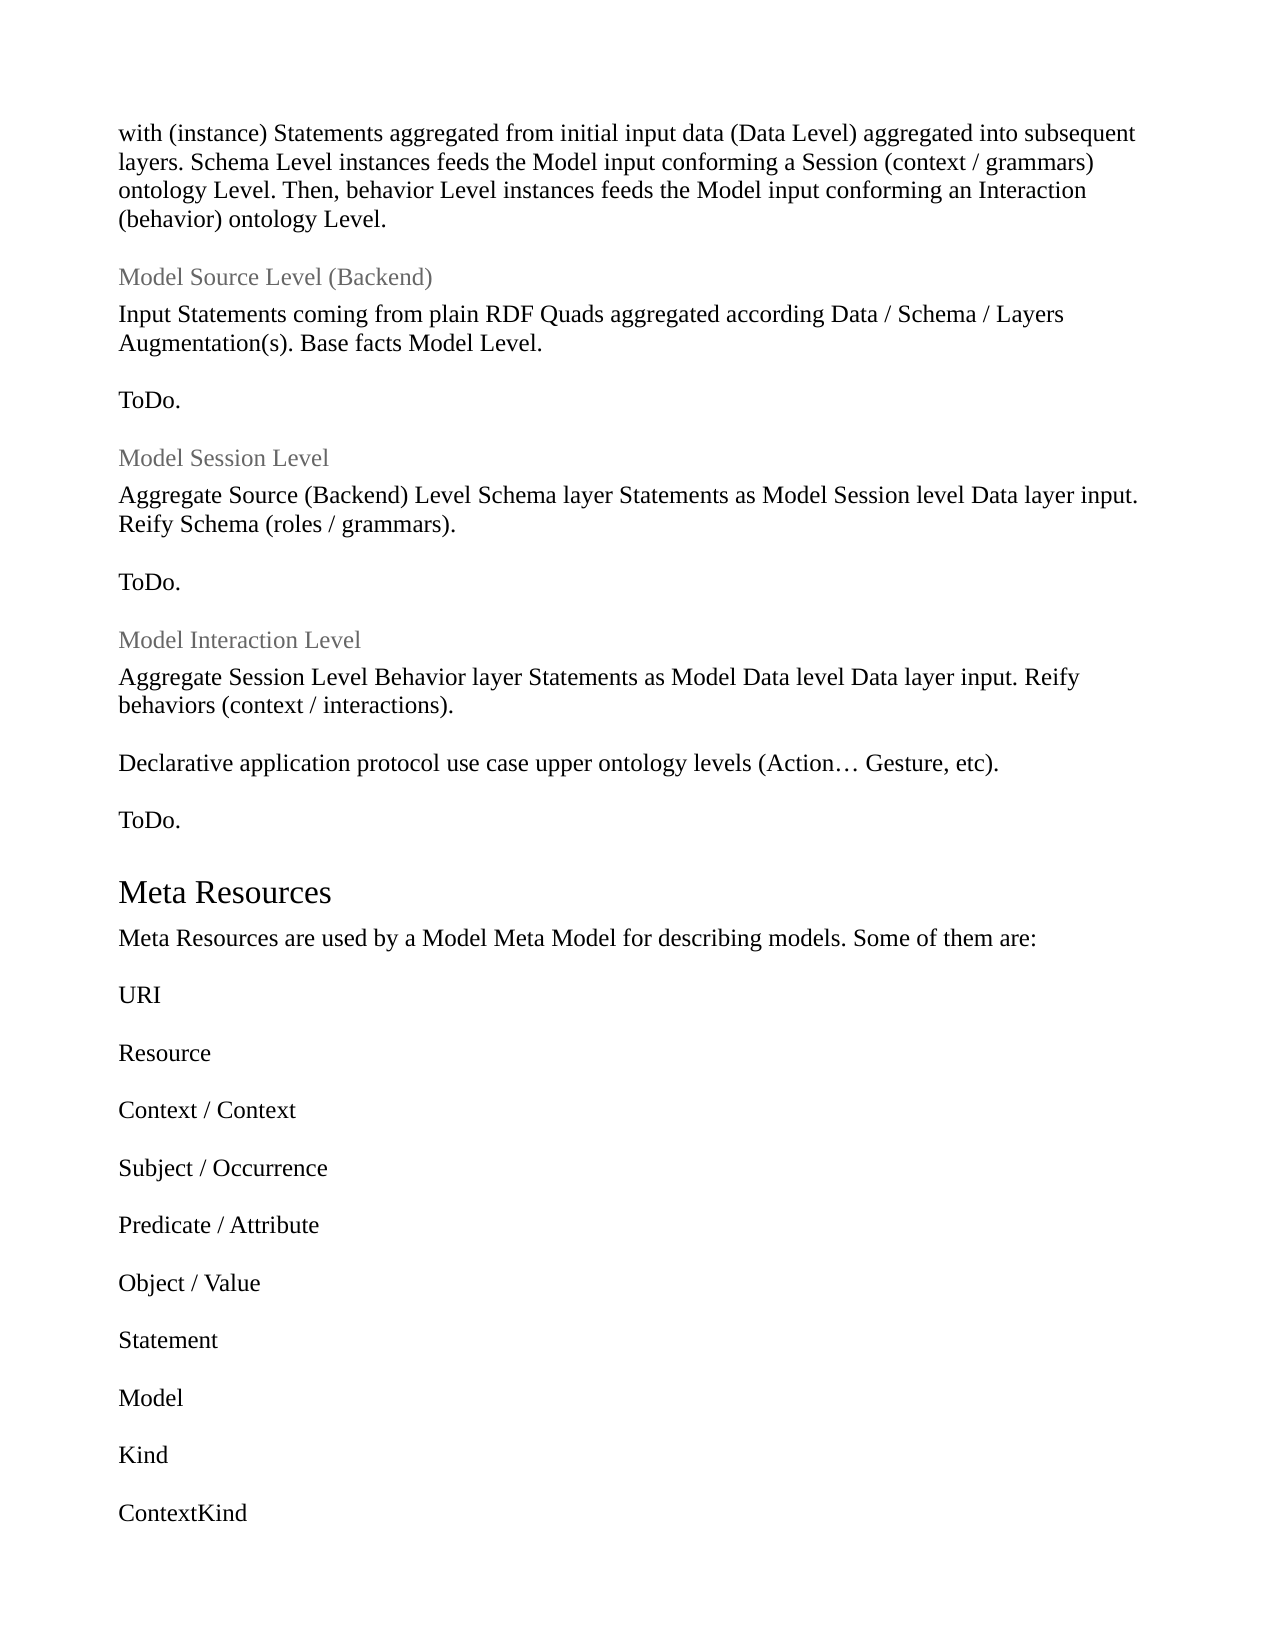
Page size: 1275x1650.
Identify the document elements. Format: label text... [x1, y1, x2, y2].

text Aggregate Source (Backend) Level Schema layer Statements as Model Session level Data layer input. Reify Schema (roles / grammars). [118, 481, 1157, 538]
subtitle Model Source Level (Backend) [118, 262, 1157, 291]
text Kind [118, 1440, 1157, 1469]
text Resource [118, 1038, 1157, 1066]
text Object / Value [118, 1268, 1157, 1296]
text Model [118, 1383, 1157, 1411]
text Aggregate Session Level Behavior layer Statements as Model Data level Data layer input. Reify behaviors (context / interactions). [118, 662, 1157, 719]
text Input Statements coming from plain RDF Quads aggregated according Data / Schema / Layers Augmentation(s). Base facts Model Level. [118, 299, 1157, 357]
text ToDo. [118, 806, 1157, 834]
text Predicate / Attribute [118, 1210, 1157, 1239]
text URI [118, 980, 1157, 1009]
text Declarative application protocol use case upper ontology levels (Action… Gesture, etc). [118, 748, 1157, 777]
text ContextKind [118, 1498, 1157, 1526]
text Statement [118, 1325, 1157, 1354]
text Subject / Occurrence [118, 1153, 1157, 1181]
text ToDo. [118, 567, 1157, 596]
text Meta Resources are used by a Model Meta Model for describing models. Some of them are: [118, 923, 1157, 951]
text with (instance) Statements aggregated from initial input data (Data Level) aggregated into subsequent layers. Schema Level instances feeds the Model input conforming a Session (context / grammars) ontology Level. Then, behavior Level instances feeds the Model input conforming an Interaction (behavior) ontology Level. [118, 118, 1157, 233]
subtitle Model Session Level [118, 443, 1157, 472]
text Context / Context [118, 1095, 1157, 1124]
subtitle Meta Resources [118, 872, 1157, 910]
subtitle Model Interaction Level [118, 625, 1157, 653]
text ToDo. [118, 386, 1157, 414]
